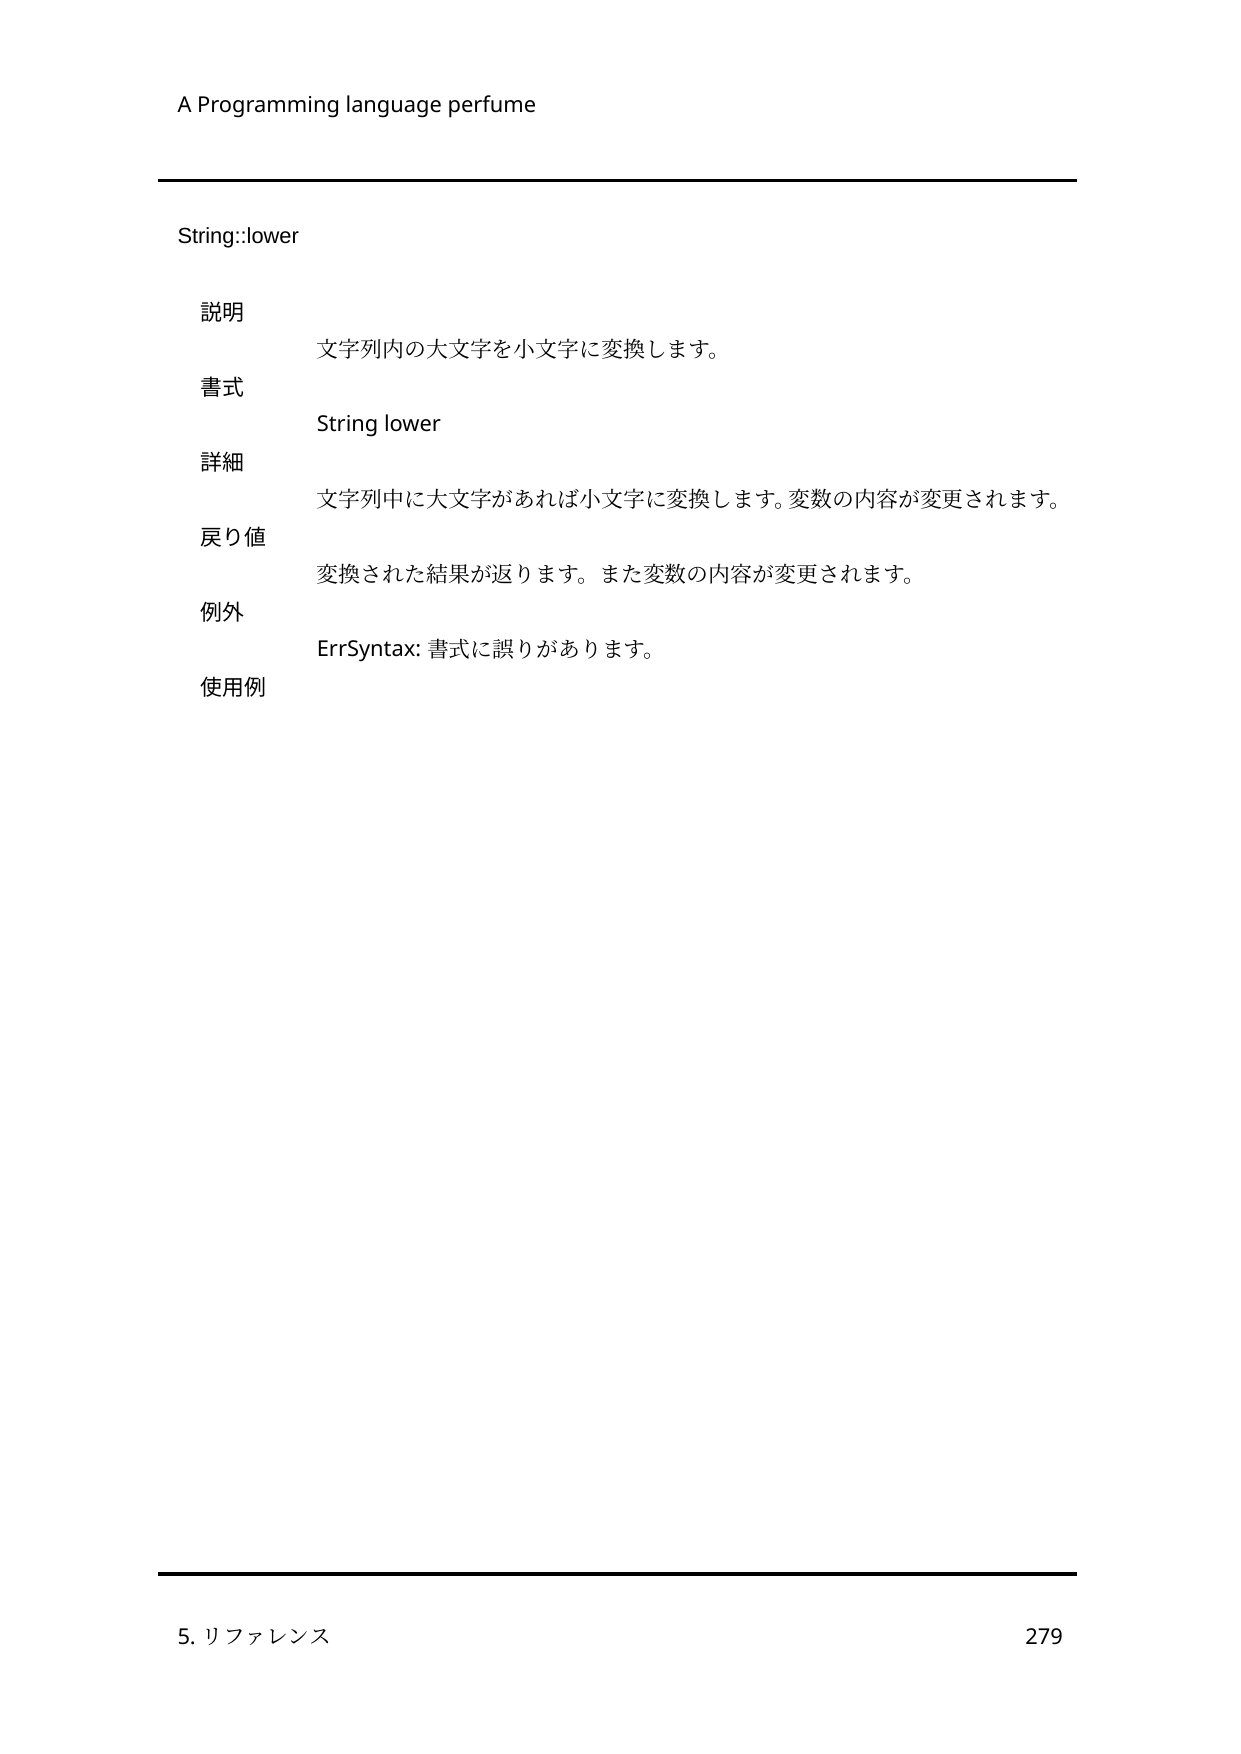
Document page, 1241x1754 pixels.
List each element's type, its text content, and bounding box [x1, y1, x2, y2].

table_cell [317, 667, 1063, 742]
table_cell 変換された結果が返ります。また変数の内容が変更されます。 [317, 517, 1063, 592]
table_header 文字列内の大文字を小文字に変換します。 [317, 292, 1063, 367]
table_cell String lower [317, 367, 1063, 442]
table_cell ErrSyntax: 書式に誤りがあります。 [317, 592, 1063, 667]
subtitle String::lower [177, 217, 1063, 254]
table_cell 例外 [200, 592, 317, 667]
table_header 説明 [200, 292, 317, 367]
table_cell 書式 [200, 367, 317, 442]
table_cell 戻り値 [200, 517, 317, 592]
table_cell 詳細 [200, 442, 317, 517]
table_cell 文字列中に大文字があれば小文字に変換します。変数の内容が変更されます。 [317, 442, 1063, 517]
table_cell 使用例 [200, 667, 317, 742]
